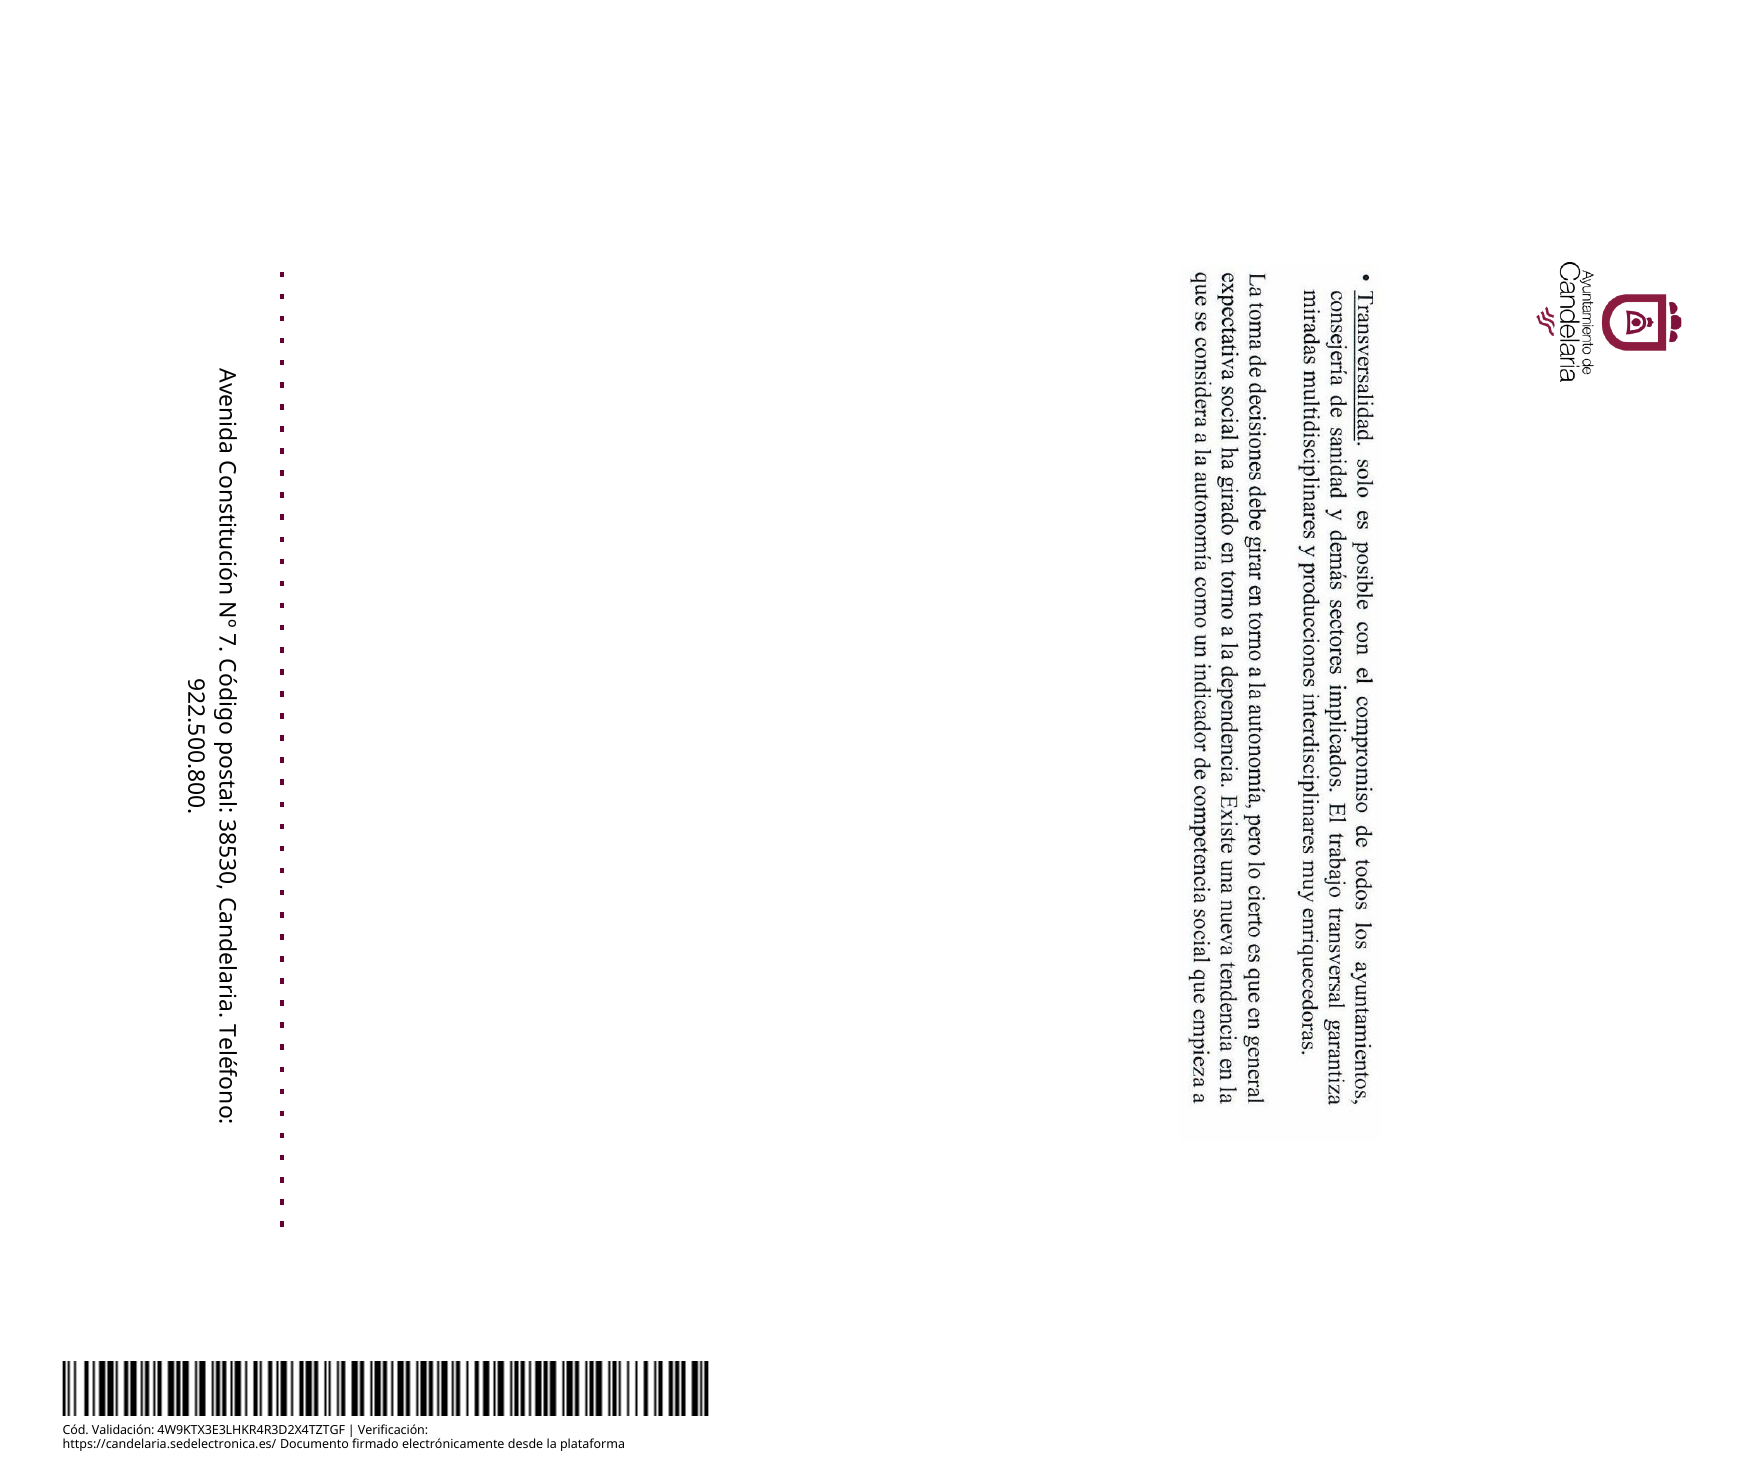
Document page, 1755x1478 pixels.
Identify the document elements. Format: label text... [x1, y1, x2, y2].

text Avenida Constitución Nº 7. Código postal: 38530, Candelaria. Teléfono: 922.500.800. [184, 314, 244, 1179]
